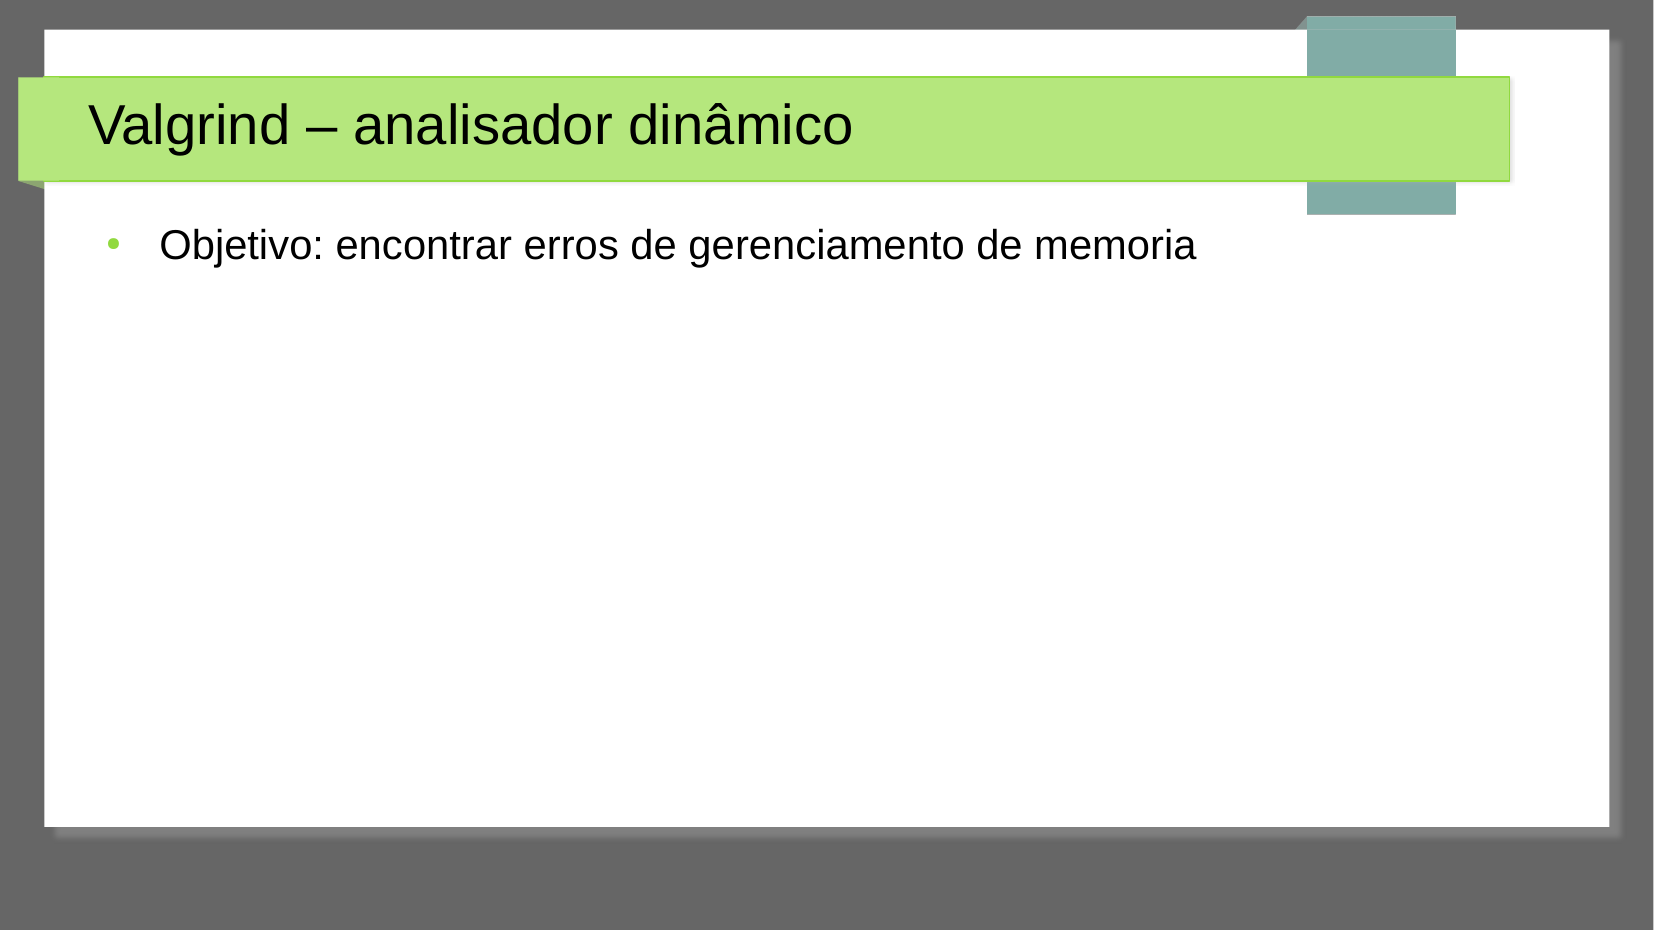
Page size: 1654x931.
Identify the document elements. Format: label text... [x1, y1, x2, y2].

title Valgrind – analisador dinâmico [88, 73, 1506, 178]
list Objetivo: encontrar erros de gerenciamento de memoria [88, 221, 1565, 813]
